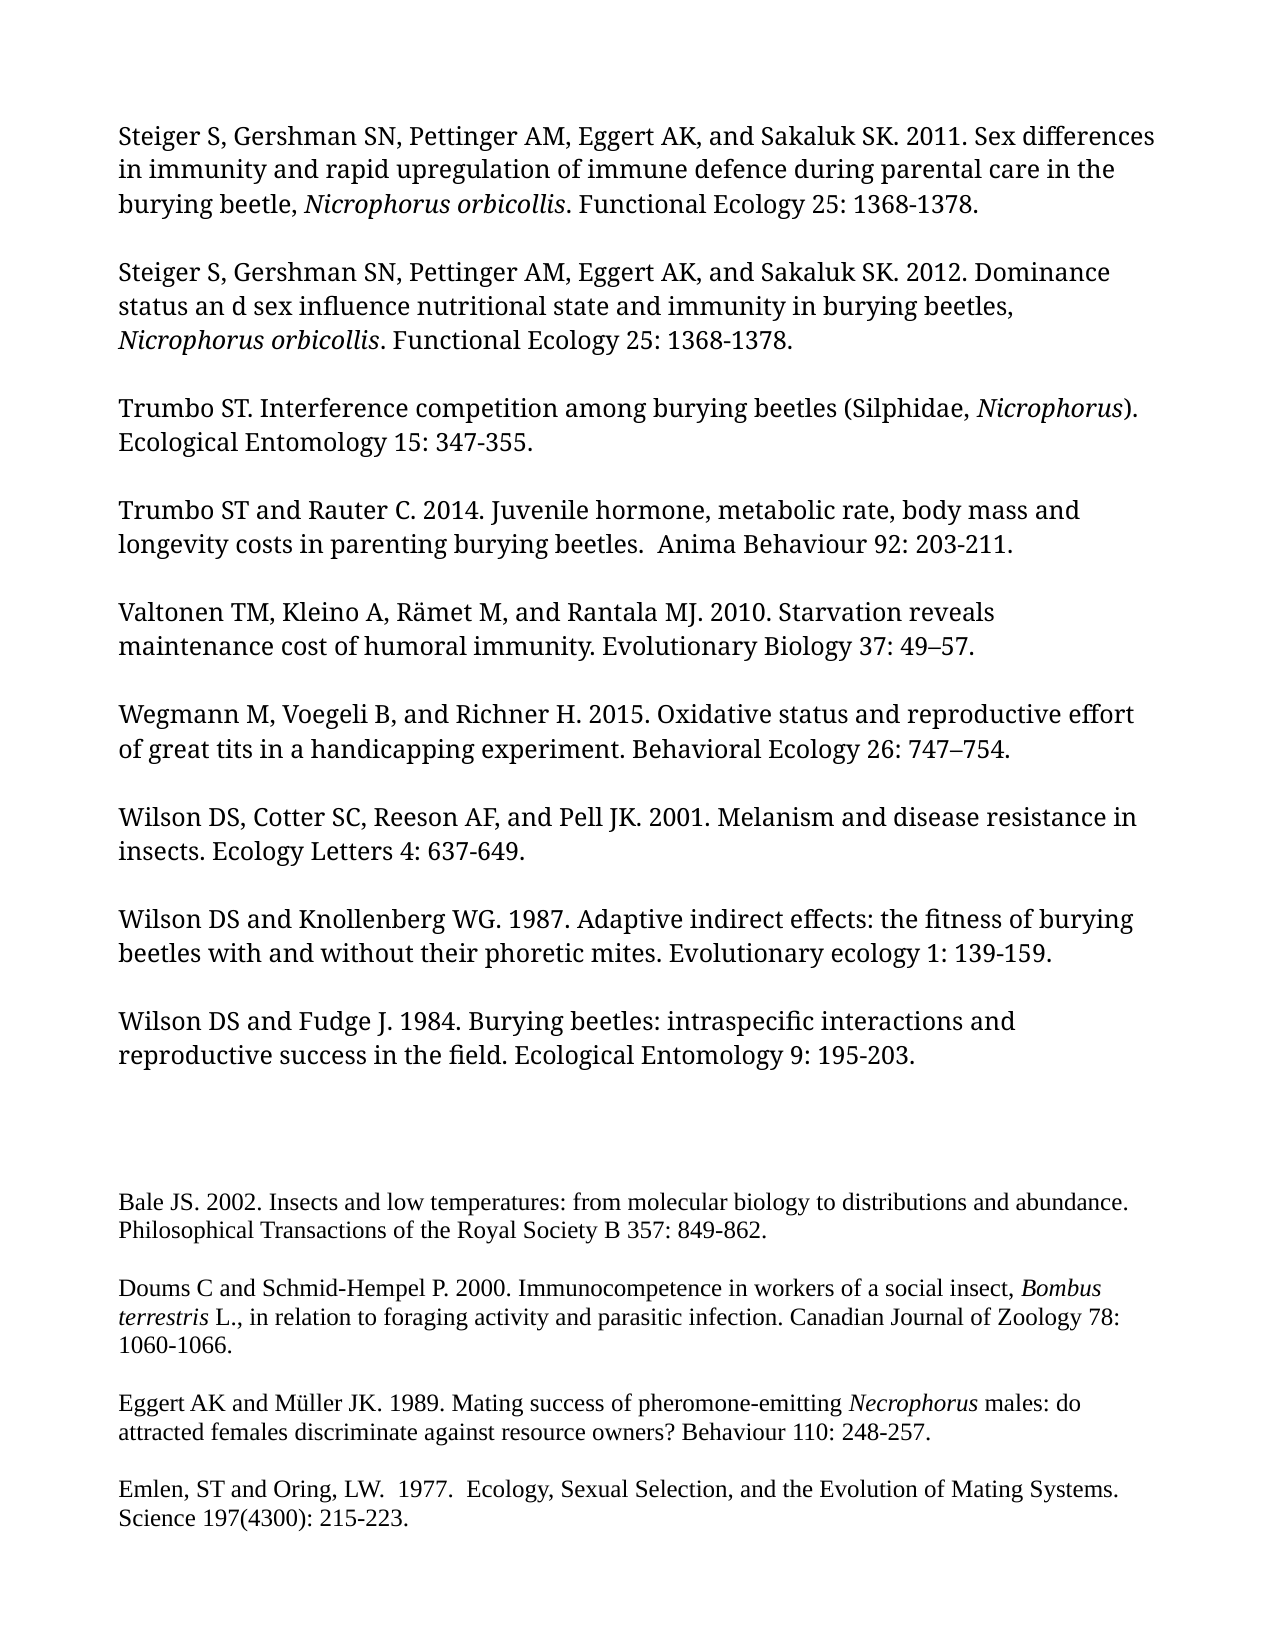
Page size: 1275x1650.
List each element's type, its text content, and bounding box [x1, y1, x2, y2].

text Trumbo ST and Rauter C. 2014. Juvenile hormone, metabolic rate, body mass and longevity costs in parenting burying beetles. Anima Behaviour 92: 203-211. [118, 493, 1157, 561]
text Eggert AK and Müller JK. 1989. Mating success of pheromone-emitting Necrophorus males: do attracted females discriminate against resource owners? Behaviour 110: 248-257. [118, 1388, 1157, 1446]
text Wilson DS, Cotter SC, Reeson AF, and Pell JK. 2001. Melanism and disease resistance in insects. Ecology Letters 4: 637-649. [118, 799, 1157, 867]
text Wilson DS and Knollenberg WG. 1987. Adaptive indirect effects: the fitness of burying beetles with and without their phoretic mites. Evolutionary ecology 1: 139-159. [118, 902, 1157, 970]
text Valtonen TM, Kleino A, Rämet M, and Rantala MJ. 2010. Starvation reveals maintenance cost of humoral immunity. Evolutionary Biology 37: 49–57. [118, 595, 1157, 663]
text Doums C and Schmid-Hempel P. 2000. Immunocompetence in workers of a social insect, Bombus terrestris L., in relation to foraging activity and parasitic infection. Canadian Journal of Zoology 78: 1060-1066. [118, 1273, 1157, 1359]
text Wegmann M, Voegeli B, and Richner H. 2015. Oxidative status and reproductive effort of great tits in a handicapping experiment. Behavioral Ecology 26: 747–754. [118, 697, 1157, 765]
text Trumbo ST. Interference competition among burying beetles (Silphidae, Nicrophorus). Ecological Entomology 15: 347-355. [118, 391, 1157, 459]
text Emlen, ST and Oring, LW. 1977. Ecology, Sexual Selection, and the Evolution of Mating Systems. Science 197(4300): 215-223. [118, 1474, 1157, 1532]
text Steiger S, Gershman SN, Pettinger AM, Eggert AK, and Sakaluk SK. 2012. Dominance status an d sex influence nutritional state and immunity in burying beetles, Nicrophorus orbicollis. Functional Ecology 25: 1368-1378. [118, 254, 1157, 357]
text Bale JS. 2002. Insects and low temperatures: from molecular biology to distributions and abundance. Philosophical Transactions of the Royal Society B 357: 849-862. [118, 1187, 1157, 1244]
text Steiger S, Gershman SN, Pettinger AM, Eggert AK, and Sakaluk SK. 2011. Sex differences in immunity and rapid upregulation of immune defence during parental care in the burying beetle, Nicrophorus orbicollis. Functional Ecology 25: 1368-1378. [118, 118, 1157, 220]
text Wilson DS and Fudge J. 1984. Burying beetles: intraspecific interactions and reproductive success in the field. Ecological Entomology 9: 195-203. [118, 1004, 1157, 1072]
